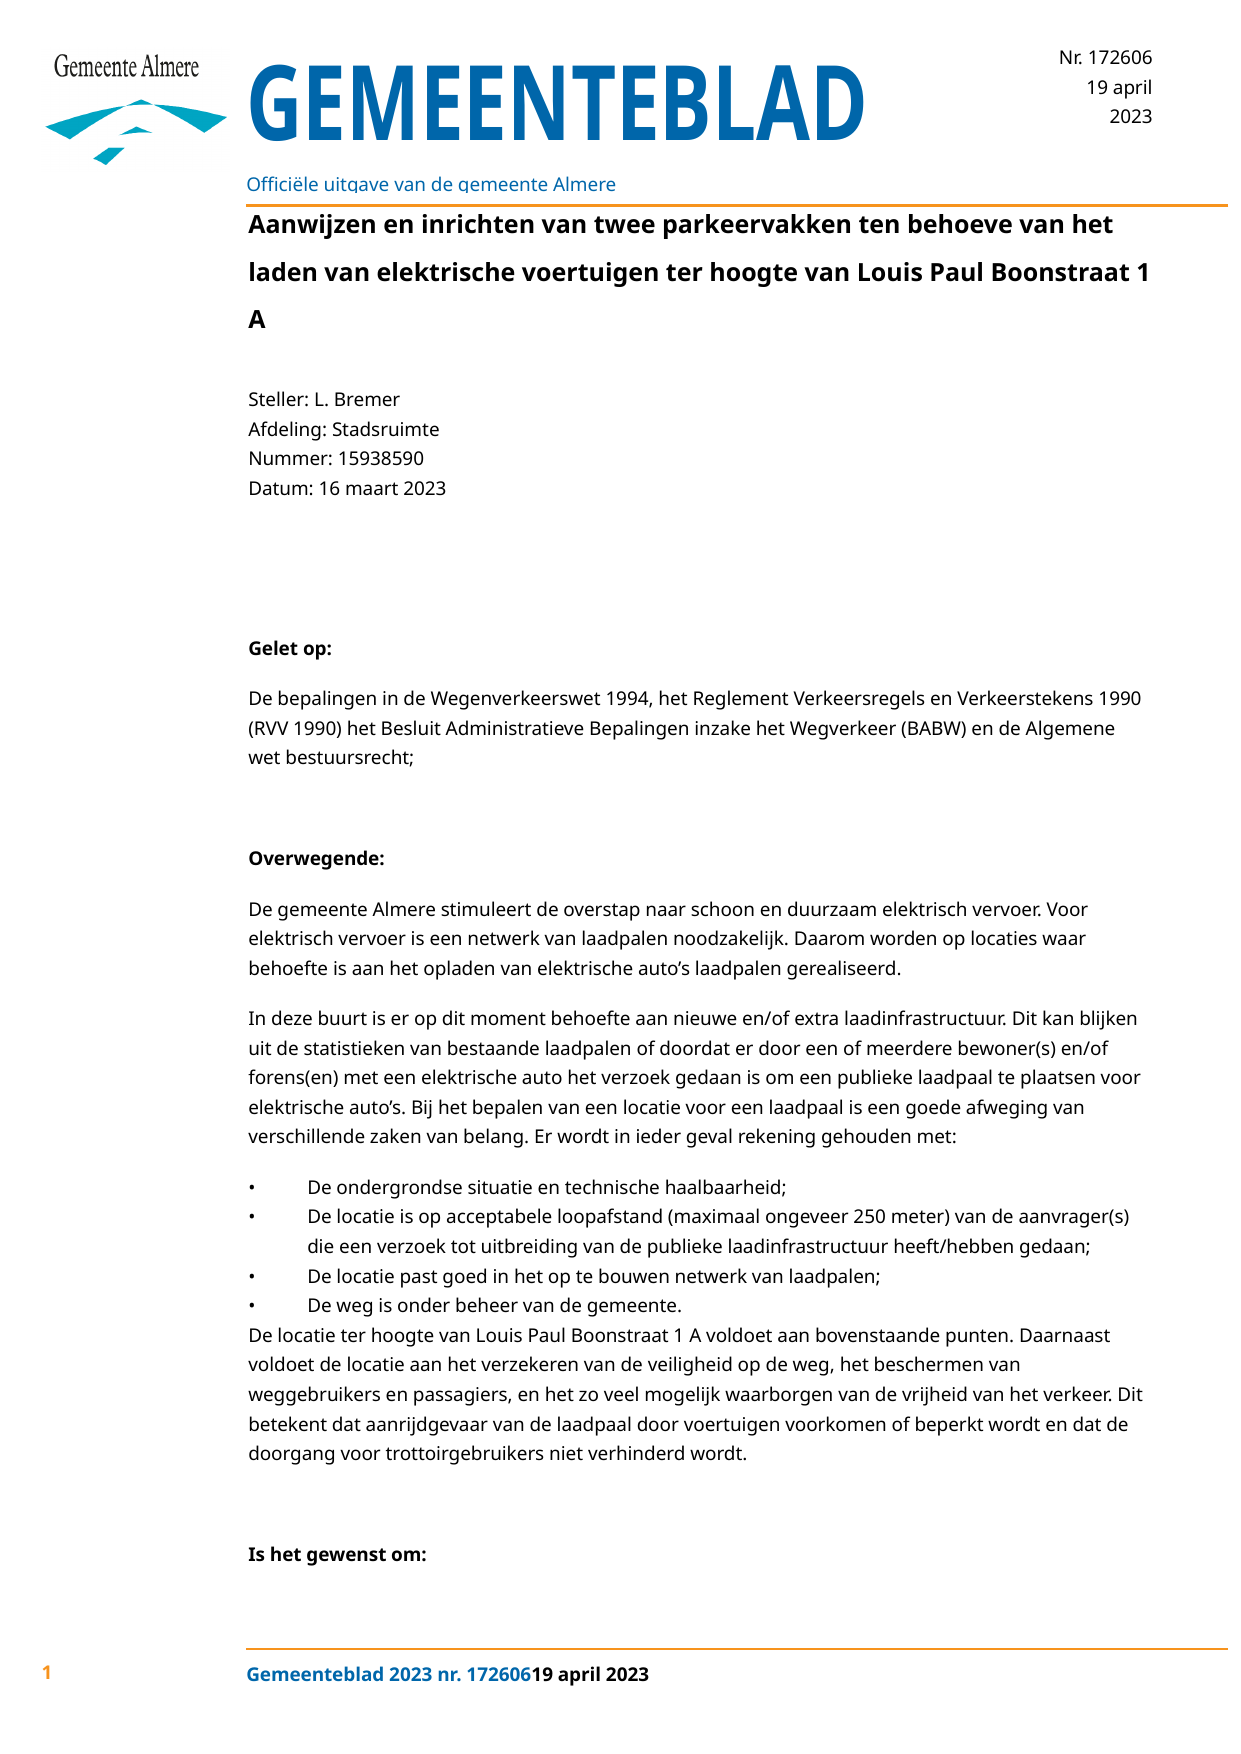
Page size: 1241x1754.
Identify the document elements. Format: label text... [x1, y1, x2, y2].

text Afdeling: Stadsruimte [248, 416, 1152, 442]
text In deze buurt is er op dit moment behoefte aan nieuwe en/of extra laadinfrastructuur. Dit kan blijken uit de statistieken van bestaande laadpalen of doordat er door een of meerdere bewoner(s) en/of forens(en) met een elektrische auto het verzoek gedaan is om een publieke laadpaal te plaatsen voor elektrische auto’s. Bij het bepalen van een locatie voor een laadpaal is een goede afweging van verschillende zaken van belang. Er wordt in ieder geval rekening gehouden met: [248, 1005, 1152, 1149]
text De gemeente Almere stimuleert de overstap naar schoon en duurzaam elektrisch vervoer. Voor elektrisch vervoer is een netwerk van laadpalen noodzakelijk. Daarom worden op locaties waar behoefte is aan het opladen van elektrische auto’s laadpalen gerealiseerd. [248, 896, 1152, 981]
list De locatie is op acceptabele loopafstand (maximaal ongeveer 250 meter) van de aanvrager(s) die een verzoek tot uitbreiding van de publieke laadinfrastructuur heeft/hebben gedaan; [248, 1204, 1152, 1259]
text De locatie ter hoogte van Louis Paul Boonstraat 1 A voldoet aan bovenstaande punten. Daarnaast voldoet de locatie aan het verzekeren van de veiligheid op de weg, het beschermen van weggebruikers en passagiers, en het zo veel mogelijk waarborgen van de vrijheid van het verkeer. Dit betekent dat aanrijdgevaar van de laadpaal door voertuigen voorkomen of beperkt wordt en dat de doorgang voor trottoirgebruikers niet verhinderd wordt. [248, 1322, 1152, 1466]
text Is het gewenst om: [248, 1541, 1152, 1567]
text Overwegende: [248, 845, 1152, 871]
text De bepalingen in de Wegenverkeerswet 1994, het Reglement Verkeersregels en Verkeerstekens 1990 (RVV 1990) het Besluit Administratieve Bepalingen inzake het Wegverkeer (BABW) en de Algemene wet bestuursrecht; [248, 685, 1152, 770]
text Steller: L. Bremer [248, 386, 1152, 412]
list De locatie past goed in het op te bouwen netwerk van laadpalen; [248, 1263, 1152, 1289]
text Datum: 16 maart 2023 [248, 475, 1152, 501]
text Gelet op: [248, 635, 1152, 661]
text Aanwijzen en inrichten van twee parkeervakken ten behoeve van het laden van elektrische voertuigen ter hoogte van Louis Paul Boonstraat 1 A [248, 207, 1152, 336]
list De weg is onder beheer van de gemeente. [248, 1292, 1152, 1318]
picture [41, 47, 231, 172]
list De ondergrondse situatie en technische haalbaarheid; [248, 1174, 1152, 1200]
text Nummer: 15938590 [248, 445, 1152, 471]
